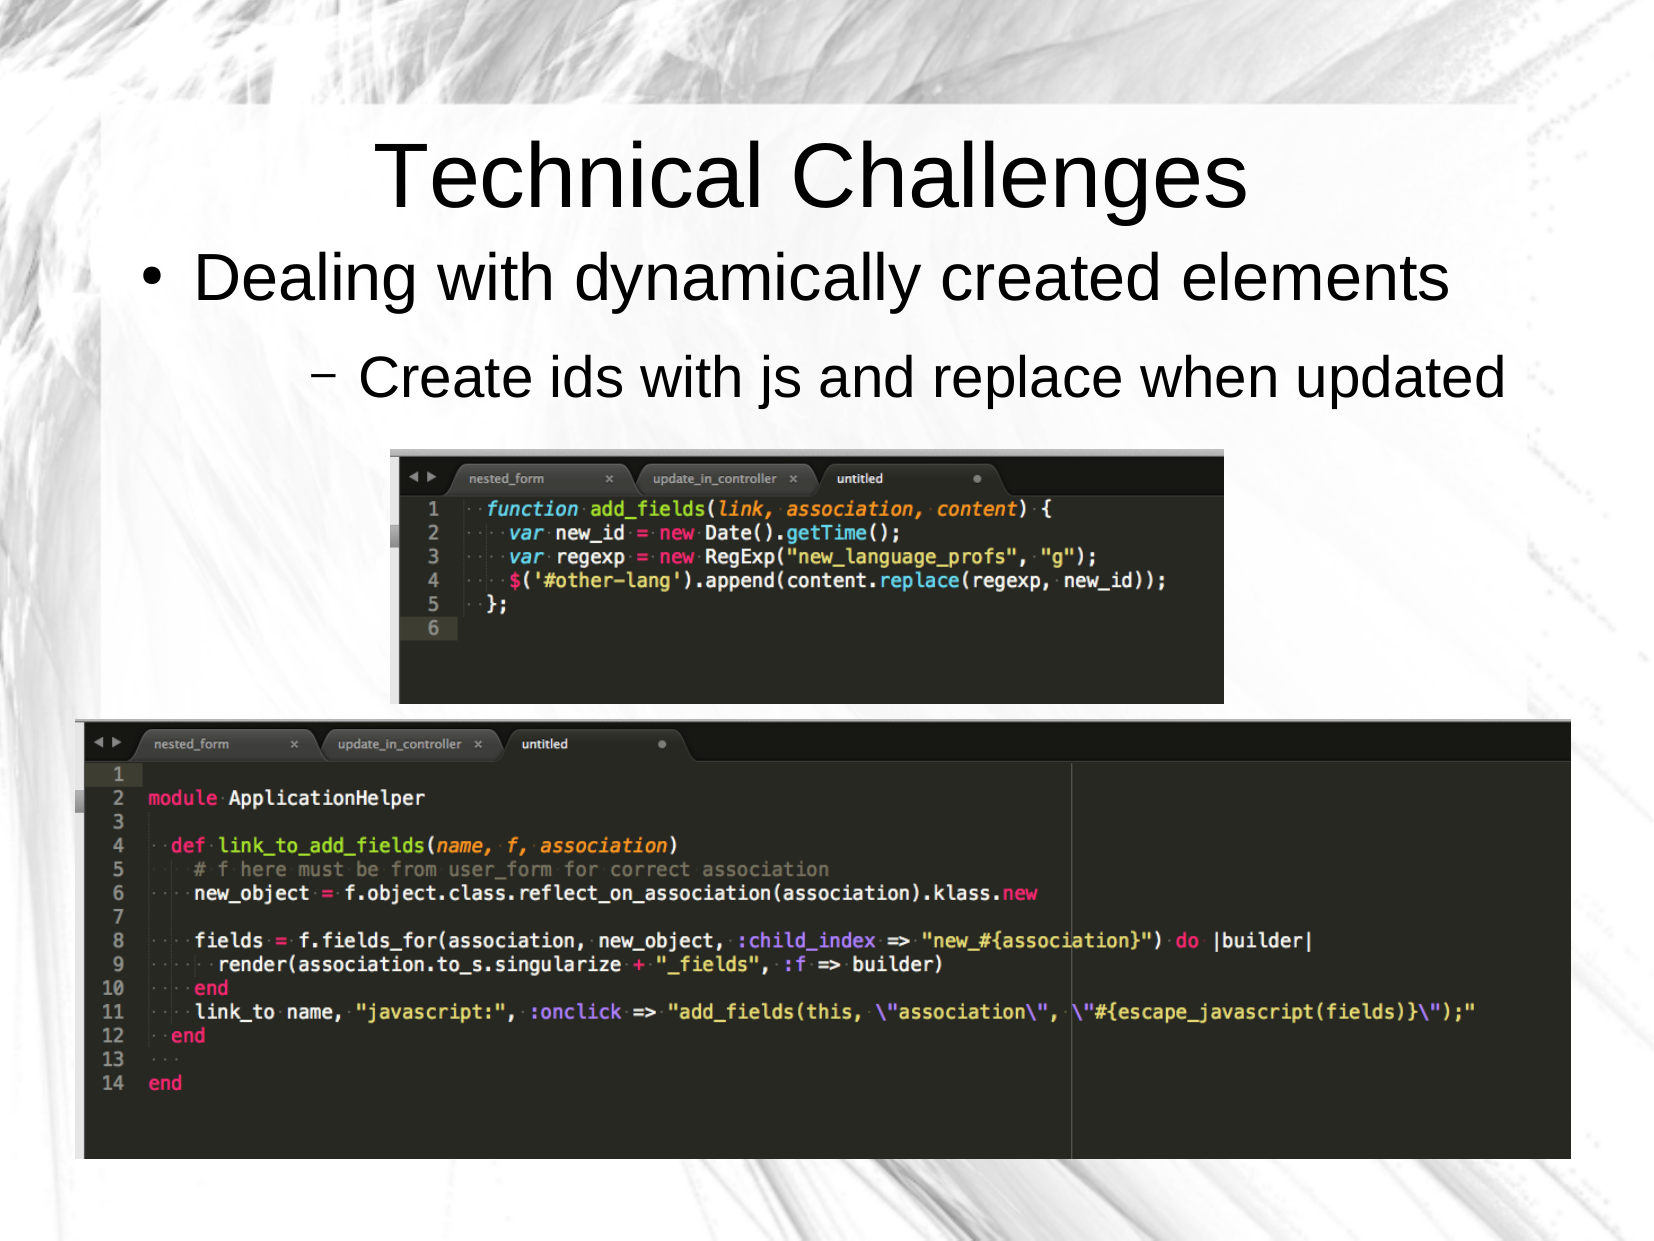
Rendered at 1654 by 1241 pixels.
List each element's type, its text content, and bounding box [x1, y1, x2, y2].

list Dealing with dynamically created elements Create ids with js and replace when updated [122, 240, 1576, 866]
picture [0, 0, 1654, 1241]
title Technical Challenges [118, 112, 1506, 241]
